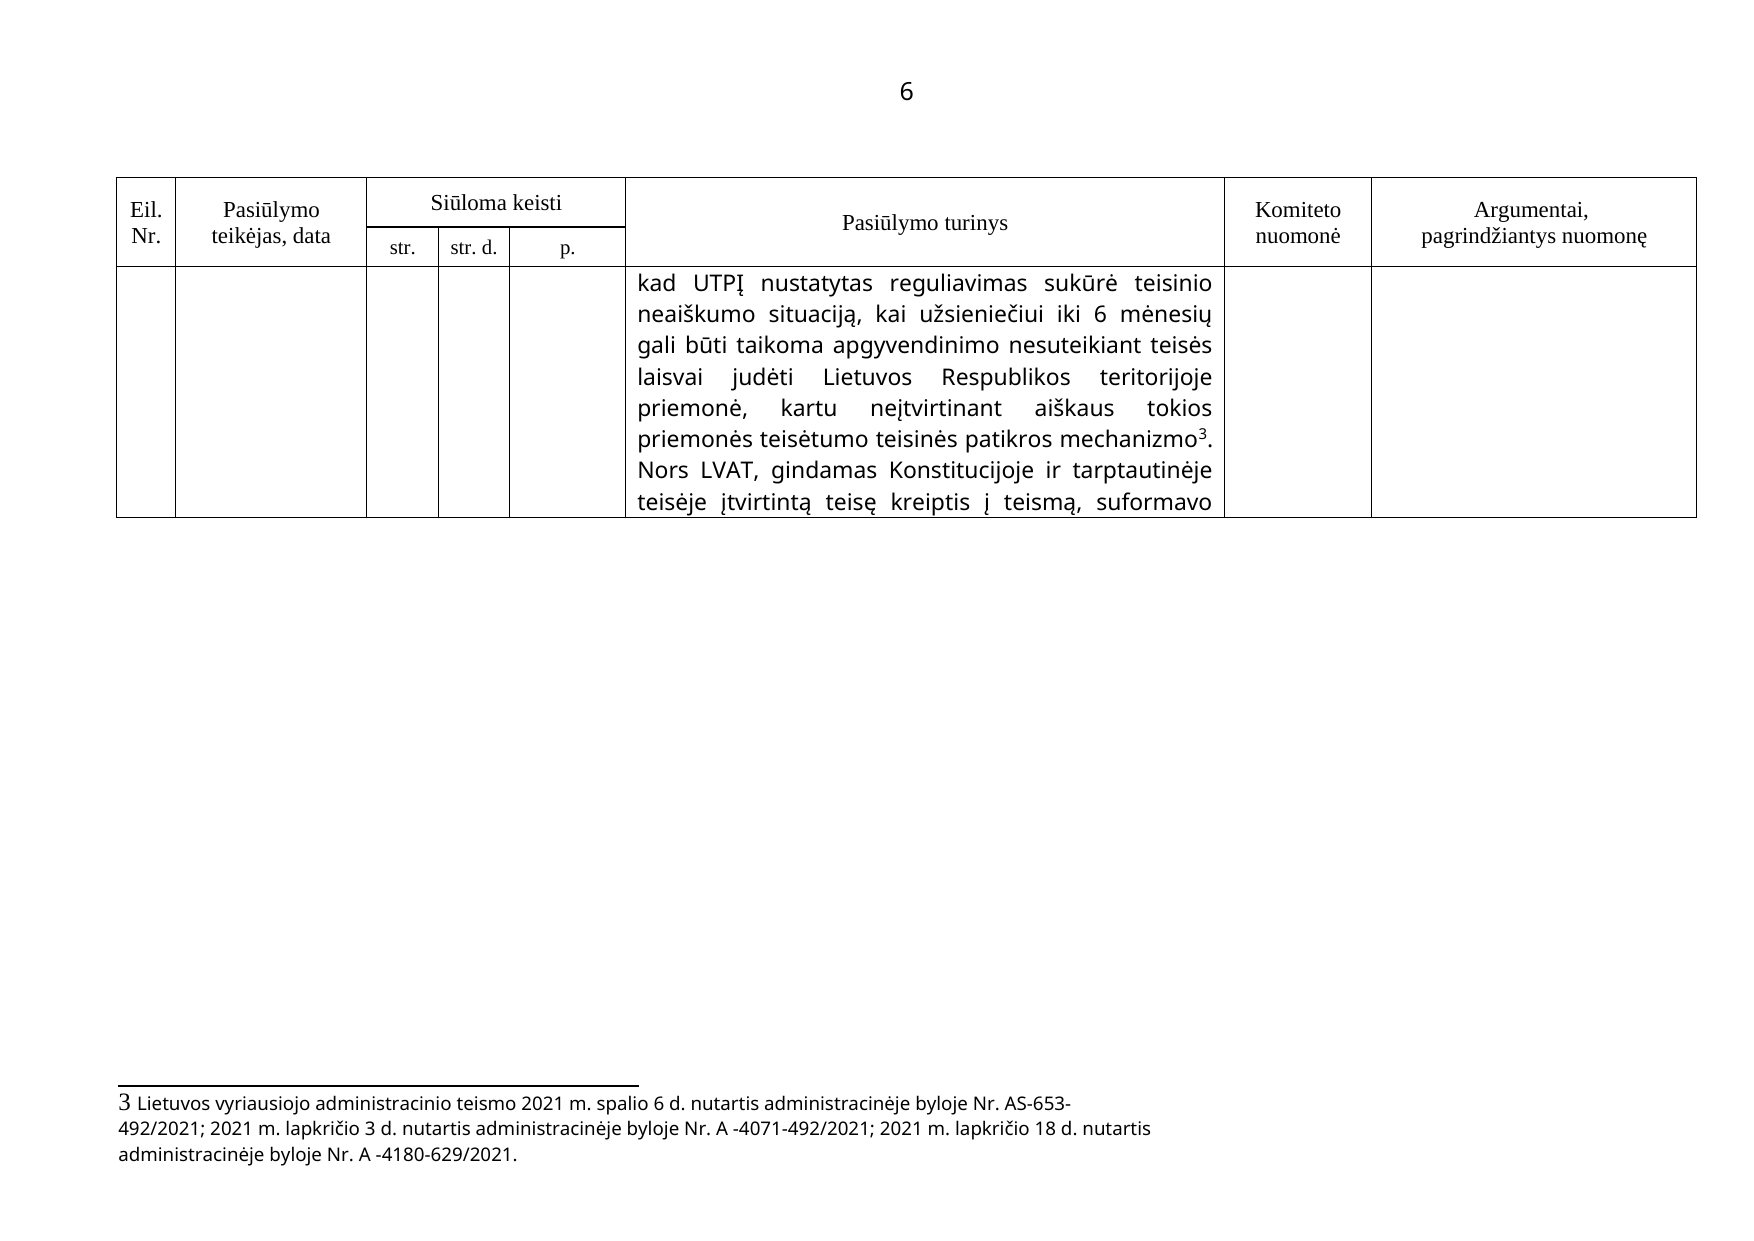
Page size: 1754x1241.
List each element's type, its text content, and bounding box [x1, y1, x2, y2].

table_header Eil. Nr. [117, 178, 175, 266]
table_cell [117, 267, 175, 517]
table_header Komiteto nuomonė [1225, 178, 1371, 266]
table_cell [1225, 267, 1371, 517]
table_cell [510, 267, 625, 517]
table_cell p. [510, 228, 625, 266]
table_cell [1372, 267, 1696, 517]
table_header Siūloma keisti [367, 178, 625, 226]
table_cell str. d. [439, 228, 509, 266]
table_header Argumentai, pagrindžiantys nuomonę [1372, 178, 1696, 266]
table_cell kad UTPĮ nustatytas reguliavimas sukūrė teisinio neaiškumo situaciją, kai užsieniečiui iki 6 mėnesių gali būti taikoma apgyvendinimo nesuteikiant teisės laisvai judėti Lietuvos Respublikos teritorijoje priemonė, kartu neįtvirtinant aiškaus tokios priemonės teisėtumo teisinės patikros mechanizmo. Nors LVAT, gindamas Konstitucijoje ir tarptautinėje teisėje įtvirtintą teisę kreiptis į teismą, suformavo [626, 267, 1224, 517]
table_cell [176, 267, 366, 517]
table_cell [367, 267, 438, 517]
table_cell str. [367, 228, 438, 266]
table_header Pasiūlymo turinys [626, 178, 1224, 266]
table_header Pasiūlymo teikėjas, data [176, 178, 366, 266]
table_cell [439, 267, 509, 517]
